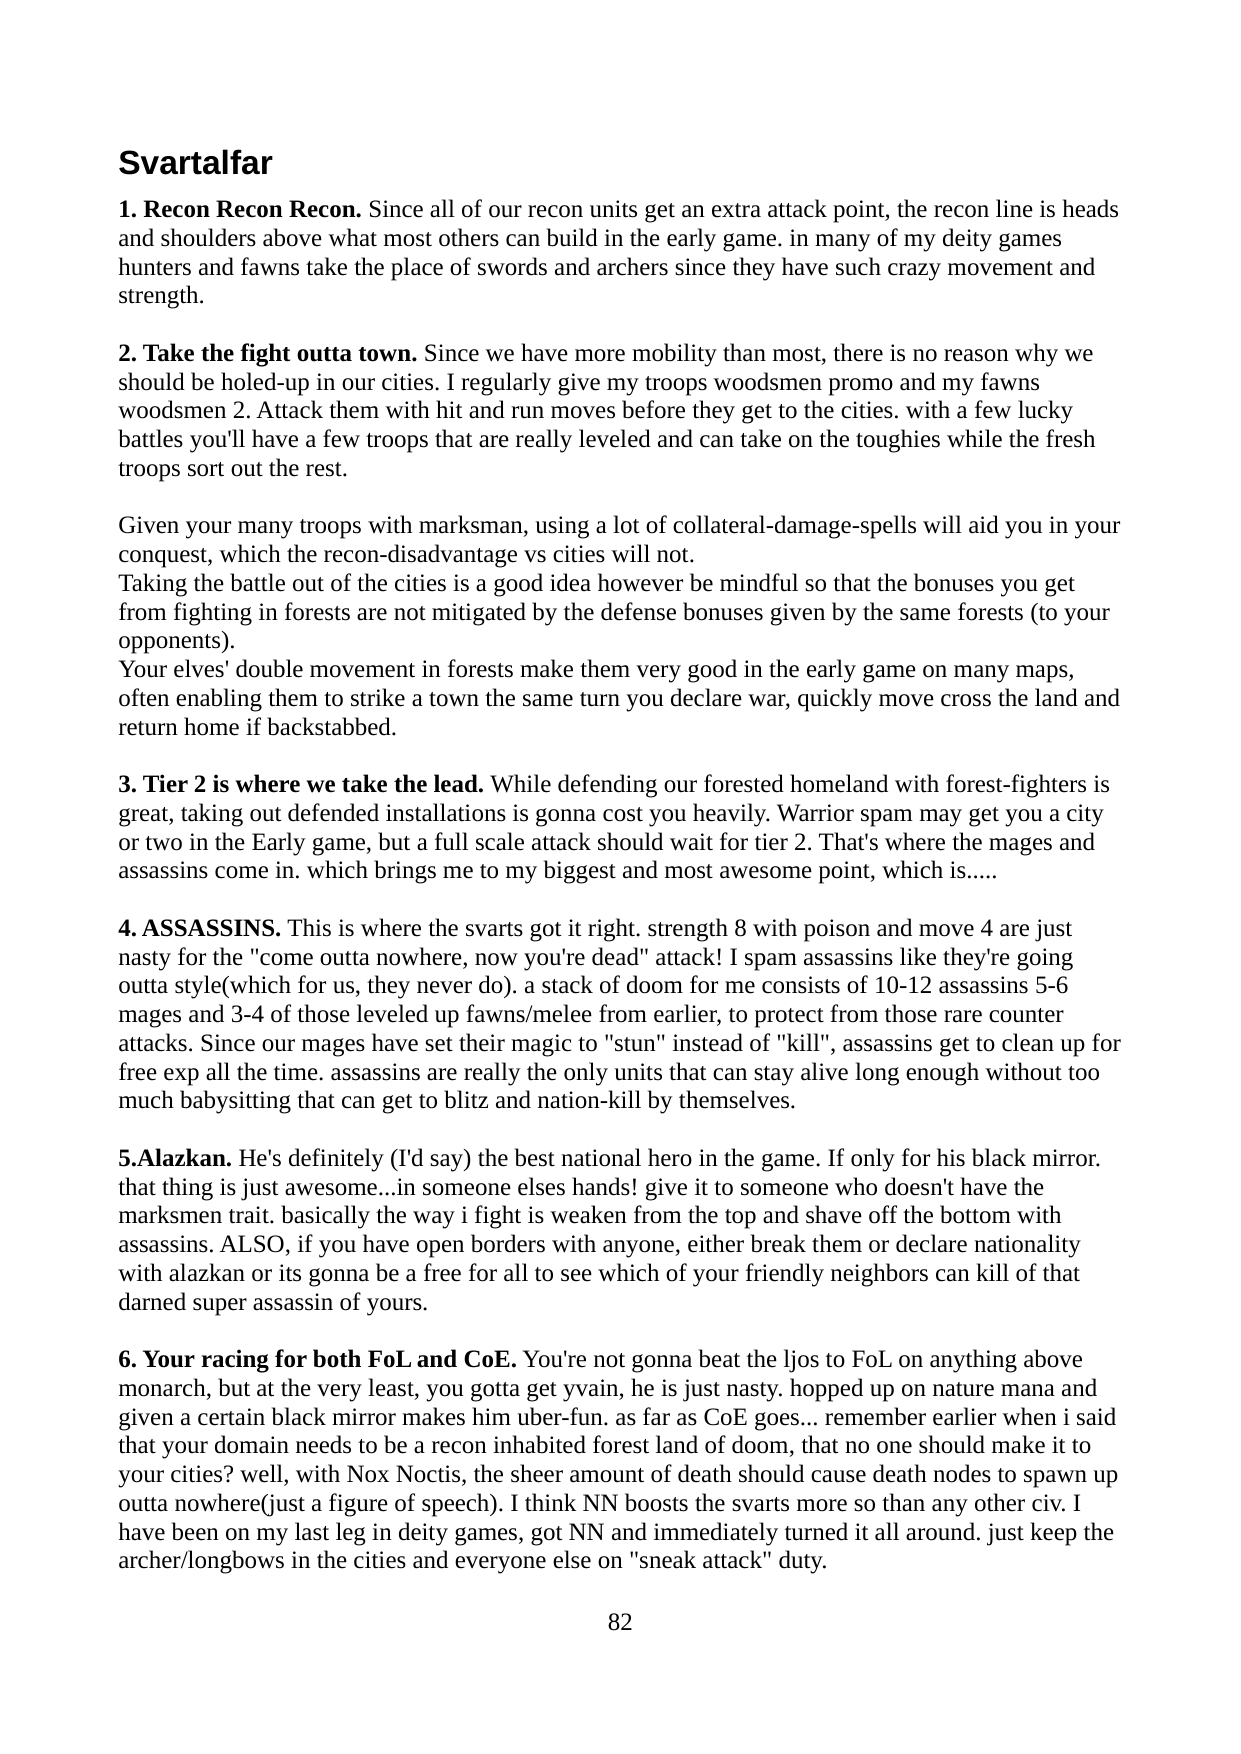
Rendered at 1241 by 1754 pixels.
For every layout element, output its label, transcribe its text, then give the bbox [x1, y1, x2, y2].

text Taking the battle out of the cities is a good idea however be mindful so that the bonuses you get from fighting in forests are not mitigated by the defense bonuses given by the same forests (to your opponents). [118, 568, 1122, 654]
text Your elves' double movement in forests make them very good in the early game on many maps, often enabling them to strike a town the same turn you declare war, quickly move cross the land and return home if backstabbed. [118, 654, 1122, 741]
text 3. Tier 2 is where we take the lead. While defending our forested homeland with forest-fighters is great, taking out defended installations is gonna cost you heavily. Warrior spam may get you a city or two in the Early game, but a full scale attack should wait for tier 2. That's where the mages and assassins come in. which brings me to my biggest and most awesome point, which is..... [118, 769, 1122, 884]
text 6. Your racing for both FoL and CoE. You're not gonna beat the ljos to FoL on anything above monarch, but at the very least, you gotta get yvain, he is just nasty. hopped up on nature mana and given a certain black mirror makes him uber-fun. as far as CoE goes... remember earlier when i said that your domain needs to be a recon inhabited forest land of doom, that no one should make it to your cities? well, with Nox Noctis, the sheer amount of death should cause death nodes to spawn up outta nowhere(just a figure of speech). I think NN boosts the svarts more so than any other civ. I have been on my last leg in deity games, got NN and immediately turned it all around. just keep the archer/longbows in the cities and everyone else on "sneak attack" duty. [118, 1344, 1122, 1574]
text 5.Alazkan. He's definitely (I'd say) the best national hero in the game. If only for his black mirror. that thing is just awesome...in someone elses hands! give it to someone who doesn't have the marksmen trait. basically the way i fight is weaken from the top and shave off the bottom with assassins. ALSO, if you have open borders with anyone, either break them or declare nationality with alazkan or its gonna be a free for all to see which of your friendly neighbors can kill of that darned super assassin of yours. [118, 1143, 1122, 1316]
text 1. Recon Recon Recon. Since all of our recon units get an extra attack point, the recon line is heads and shoulders above what most others can build in the early game. in many of my deity games hunters and fawns take the place of swords and archers since they have such crazy movement and strength. [118, 194, 1122, 309]
text Given your many troops with marksman, using a lot of collateral-damage-spells will aid you in your conquest, which the recon-disadvantage vs cities will not. [118, 511, 1122, 568]
subtitle Svartalfar [118, 143, 1122, 182]
text 4. ASSASSINS. This is where the svarts got it right. strength 8 with poison and move 4 are just nasty for the "come outta nowhere, now you're dead" attack! I spam assassins like they're going outta style(which for us, they never do). a stack of doom for me consists of 10-12 assassins 5-6 mages and 3-4 of those leveled up fawns/melee from earlier, to protect from those rare counter attacks. Since our mages have set their magic to "stun" instead of "kill", assassins get to clean up for free exp all the time. assassins are really the only units that can stay alive long enough without too much babysitting that can get to blitz and nation-kill by themselves. [118, 913, 1122, 1114]
text 2. Take the fight outta town. Since we have more mobility than most, there is no reason why we should be holed-up in our cities. I regularly give my troops woodsmen promo and my fawns woodsmen 2. Attack them with hit and run moves before they get to the cities. with a few lucky battles you'll have a few troops that are really leveled and can take on the toughies while the fresh troops sort out the rest. [118, 338, 1122, 482]
